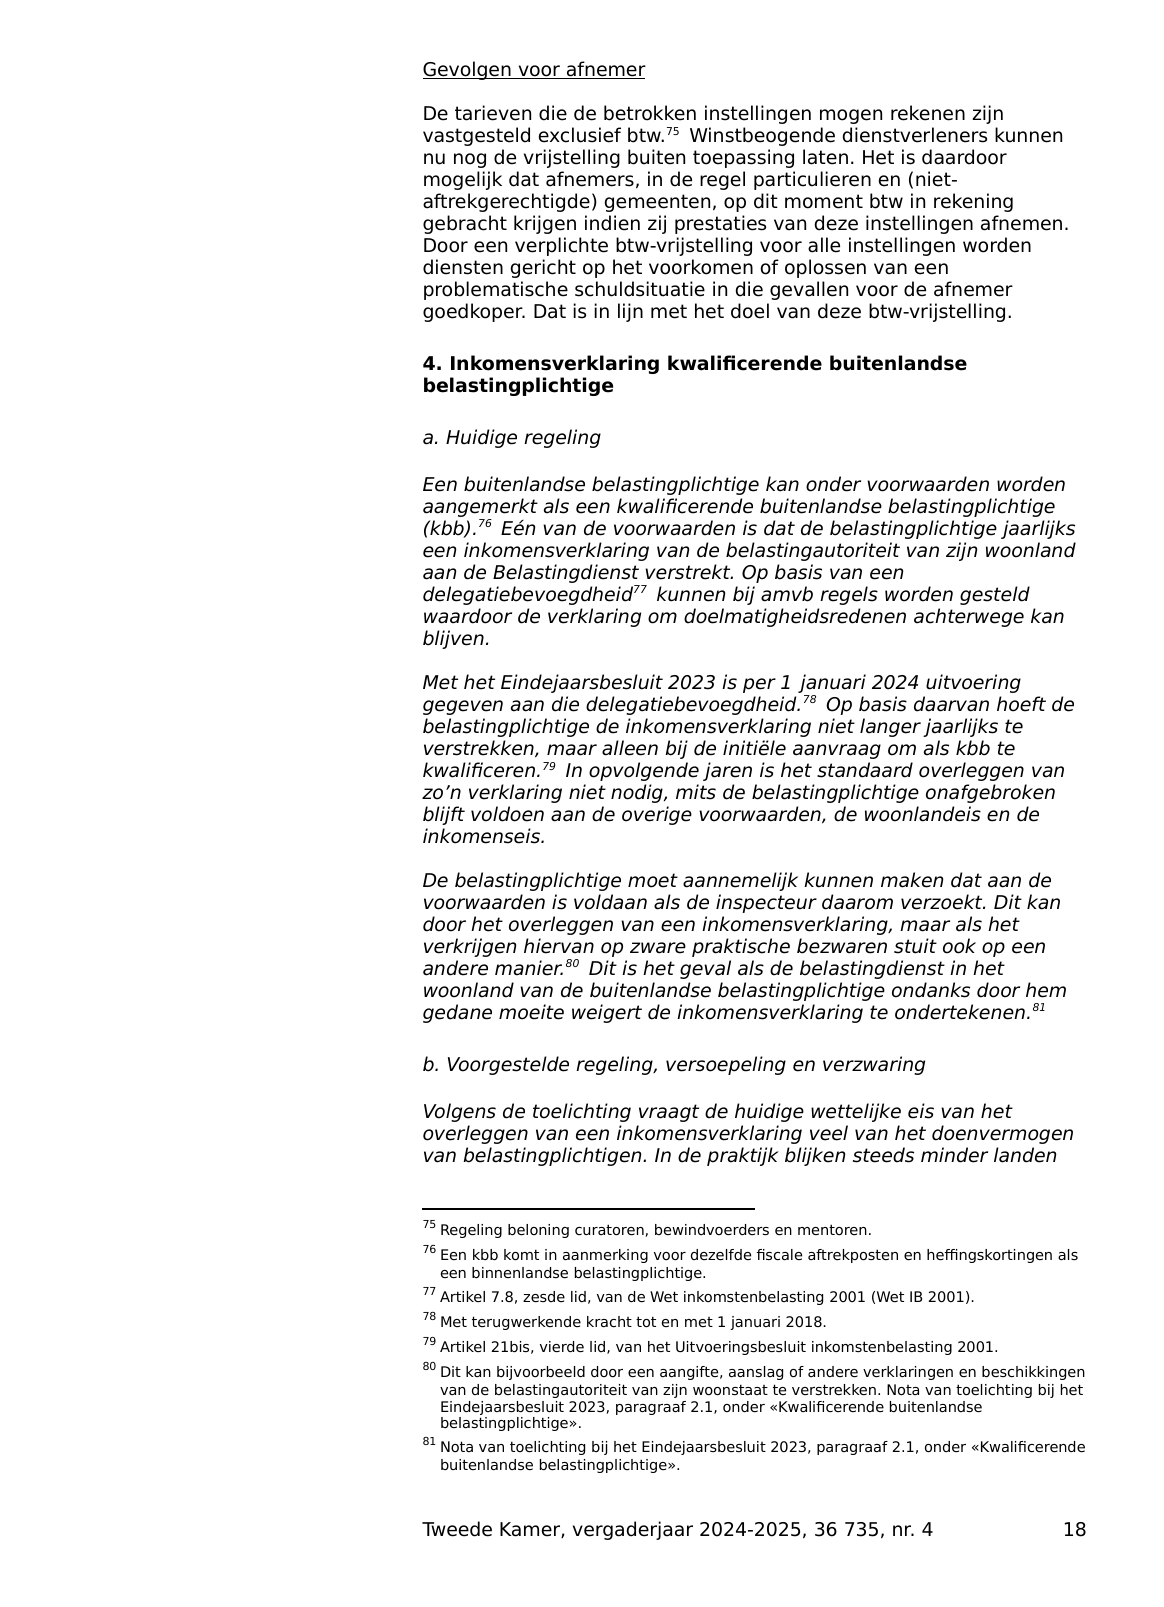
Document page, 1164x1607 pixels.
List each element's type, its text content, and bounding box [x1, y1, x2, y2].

text Met het Eindejaarsbesluit 2023 is per 1 januari 2024 uitvoering gegeven aan die delegatiebevoegdheid. Op basis daarvan hoeft de belastingplichtige de inkomensverklaring niet langer jaarlijks te verstrekken, maar alleen bij de initiële aanvraag om als kbb te kwalificeren. In opvolgende jaren is het standaard overleggen van zo’n verklaring niet nodig, mits de belastingplichtige onafgebroken blijft voldoen aan de overige voorwaarden, de woonlandeis en de inkomenseis. [422, 672, 1087, 848]
subtitle Gevolgen voor afnemer [422, 59, 1087, 81]
text Artikel 21bis, vierde lid, van het Uitvoeringsbesluit inkomstenbelasting 2001. [422, 1335, 1087, 1357]
text De tarieven die de betrokken instellingen mogen rekenen zijn vastgesteld exclusief btw. Winstbeogende dienstverleners kunnen nu nog de vrijstelling buiten toepassing laten. Het is daardoor mogelijk dat afnemers, in de regel particulieren en (niet-aftrekgerechtigde) gemeenten, op dit moment btw in rekening gebracht krijgen indien zij prestaties van deze instellingen afnemen. Door een verplichte btw-vrijstelling voor alle instellingen worden diensten gericht op het voorkomen of oplossen van een problematische schuldsituatie in die gevallen voor de afnemer goedkoper. Dat is in lijn met het doel van deze btw-vrijstelling. [422, 103, 1087, 323]
text Met terugwerkende kracht tot en met 1 januari 2018. [422, 1310, 1087, 1332]
text De belastingplichtige moet aannemelijk kunnen maken dat aan de voorwaarden is voldaan als de inspecteur daarom verzoekt. Dit kan door het overleggen van een inkomensverklaring, maar als het verkrijgen hiervan op zware praktische bezwaren stuit ook op een andere manier. Dit is het geval als de belastingdienst in het woonland van de buitenlandse belastingplichtige ondanks door hem gedane moeite weigert de inkomensverklaring te ondertekenen. [422, 870, 1087, 1024]
text Dit kan bijvoorbeeld door een aangifte, aanslag of andere verklaringen en beschikkingen van de belastingautoriteit van zijn woonstaat te verstrekken. Nota van toelichting bij het Eindejaarsbesluit 2023, paragraaf 2.1, onder «Kwalificerende buitenlandse belastingplichtige». [422, 1360, 1087, 1432]
subtitle 4. Inkomensverklaring kwalificerende buitenlandse belastingplichtige [422, 353, 1087, 397]
subtitle a. Huidige regeling [422, 427, 1087, 449]
text Een kbb komt in aanmerking voor dezelfde fiscale aftrekposten en heffingskortingen als een binnenlandse belastingplichtige. [422, 1243, 1087, 1282]
subtitle b. Voorgestelde regeling, versoepeling en verzwaring [422, 1054, 1087, 1076]
text Een buitenlandse belastingplichtige kan onder voorwaarden worden aangemerkt als een kwalificerende buitenlandse belastingplichtige (kbb). Eén van de voorwaarden is dat de belastingplichtige jaarlijks een inkomensverklaring van de belastingautoriteit van zijn woonland aan de Belastingdienst verstrekt. Op basis van een delegatiebevoegdheid kunnen bij amvb regels worden gesteld waardoor de verklaring om doelmatigheidsredenen achterwege kan blijven. [422, 474, 1087, 650]
text Volgens de toelichting vraagt de huidige wettelijke eis van het overleggen van een inkomensverklaring veel van het doenvermogen van belastingplichtigen. In de praktijk blijken steeds minder landen [422, 1101, 1087, 1167]
text Artikel 7.8, zesde lid, van de Wet inkomstenbelasting 2001 (Wet IB 2001). [422, 1285, 1087, 1307]
text Regeling beloning curatoren, bewindvoerders en mentoren. [422, 1218, 1087, 1240]
text Nota van toelichting bij het Eindejaarsbesluit 2023, paragraaf 2.1, onder «Kwalificerende buitenlandse belastingplichtige». [422, 1435, 1087, 1474]
